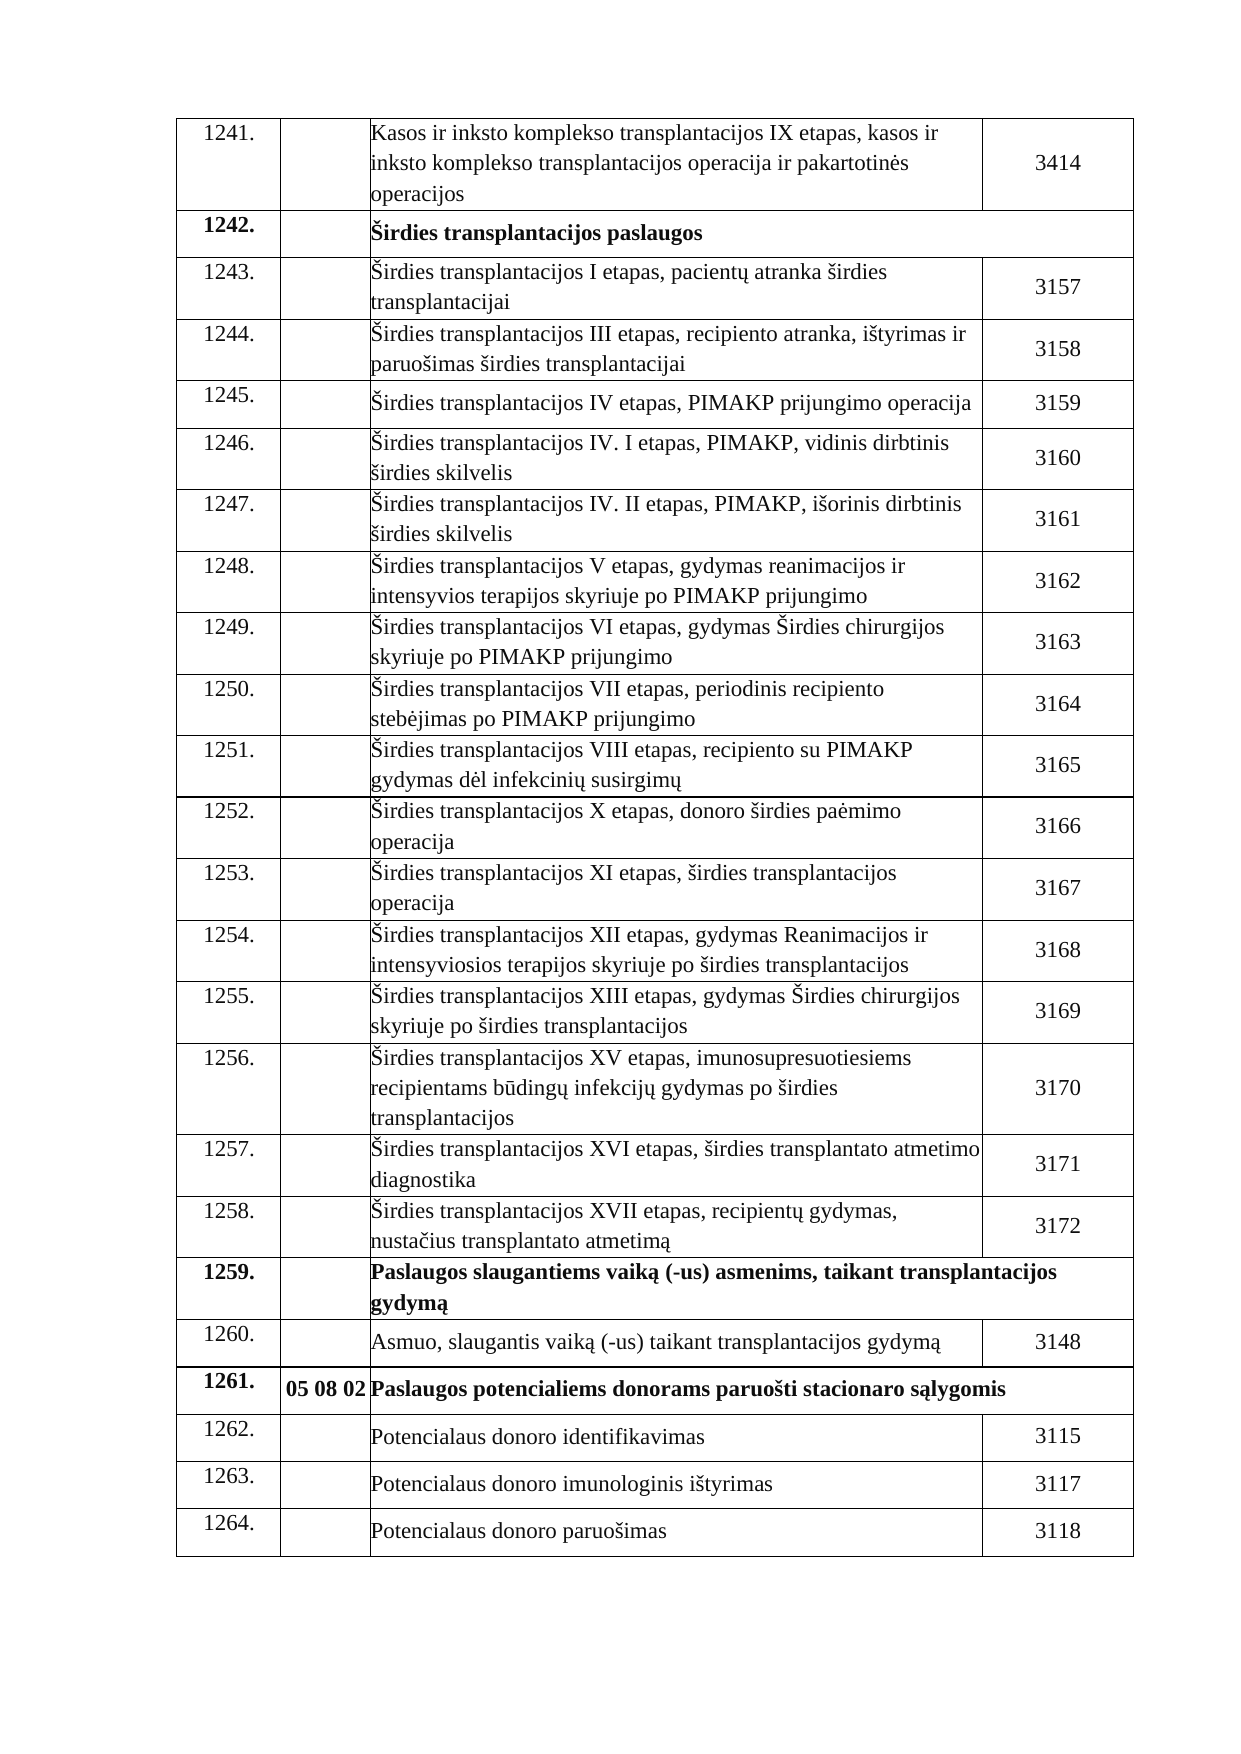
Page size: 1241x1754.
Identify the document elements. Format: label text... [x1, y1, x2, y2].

table_cell Širdies transplantacijos IV. I etapas, PIMAKP, vidinis dirbtinis širdies skilvelis [371, 429, 982, 489]
table_cell [1134, 1414, 1152, 1461]
table_cell [1157, 1461, 1161, 1508]
table_cell [1161, 118, 1178, 210]
table_cell [1157, 428, 1161, 489]
table_cell Širdies transplantacijos III etapas, recipiento atranka, ištyrimas ir paruošimas širdies transplantacijai [371, 320, 982, 380]
table_cell [1161, 1414, 1178, 1461]
table_cell [281, 381, 370, 428]
table_cell [281, 320, 370, 380]
table_cell [281, 1462, 370, 1508]
table_cell 1241. [177, 119, 280, 210]
table_cell [1161, 428, 1178, 489]
table_cell [281, 1197, 370, 1257]
table_cell [1134, 1461, 1152, 1508]
table_cell [1161, 1319, 1178, 1366]
table_cell [1179, 1366, 1240, 1414]
table_cell [1179, 1134, 1240, 1196]
table_cell [1157, 1414, 1161, 1461]
table_cell [1179, 796, 1240, 858]
table_cell 1252. [177, 798, 280, 858]
table_cell 3166 [983, 798, 1133, 858]
table_cell 1245. [177, 381, 280, 428]
table_cell [1179, 1319, 1240, 1366]
table_cell Paslaugos slaugantiems vaiką (-us) asmenims, taikant transplantacijos gydymą [371, 1258, 1133, 1319]
table_cell [1157, 257, 1161, 318]
table_cell [1179, 1257, 1240, 1319]
table_cell 1244. [177, 320, 280, 380]
table_cell 3163 [983, 613, 1133, 673]
table_cell 1263. [177, 1462, 280, 1508]
table_cell [1134, 551, 1152, 612]
table_cell [1134, 319, 1152, 380]
table_cell Širdies transplantacijos IV. II etapas, PIMAKP, išorinis dirbtinis širdies skilvelis [371, 490, 982, 551]
table_cell Kasos ir inksto komplekso transplantacijos IX etapas, kasos ir inksto komplekso transplantacijos operacija ir pakartotinės operacijos [371, 119, 982, 210]
table_cell [1152, 428, 1157, 489]
table_cell [1152, 1366, 1157, 1414]
table_cell [1157, 489, 1161, 551]
table_cell [1152, 210, 1157, 257]
table_cell 3172 [983, 1197, 1133, 1257]
table_cell [1152, 1196, 1157, 1257]
table_cell [1161, 1196, 1178, 1257]
table_cell [1179, 1196, 1240, 1257]
table_cell [281, 1320, 370, 1366]
table_cell [281, 429, 370, 489]
table_cell [1157, 210, 1161, 257]
table_cell [1134, 1319, 1152, 1366]
table_cell [1152, 257, 1157, 318]
table_cell Širdies transplantacijos XVII etapas, recipientų gydymas, nustačius transplantato atmetimą [371, 1197, 982, 1257]
table_cell [1161, 858, 1178, 920]
table_cell [1134, 1257, 1152, 1319]
table_cell 3115 [983, 1415, 1133, 1461]
table_cell [1157, 858, 1161, 920]
table_cell 3169 [983, 982, 1133, 1043]
table_cell [1161, 796, 1178, 858]
table_cell 3158 [983, 320, 1133, 380]
table_cell [1152, 920, 1157, 981]
table_cell [1152, 612, 1157, 673]
table_cell [1179, 1043, 1240, 1134]
table_cell [1179, 858, 1240, 920]
table_cell Širdies transplantacijos I etapas, pacientų atranka širdies transplantacijai [371, 258, 982, 318]
table_cell [1152, 1134, 1157, 1196]
table_cell [1179, 551, 1240, 612]
table_cell [1179, 612, 1240, 673]
table_cell [1161, 210, 1178, 257]
table_cell [1161, 1508, 1178, 1556]
table_cell [1157, 612, 1161, 673]
table_cell 1248. [177, 552, 280, 612]
table_cell [1157, 118, 1161, 210]
table_cell [1179, 319, 1240, 380]
table_cell [1152, 319, 1157, 380]
table_cell [281, 675, 370, 735]
table_cell [1179, 1461, 1240, 1508]
table_cell [1134, 735, 1152, 796]
table_cell [281, 982, 370, 1043]
table_cell 1250. [177, 675, 280, 735]
table_cell [281, 490, 370, 551]
table_cell [1179, 380, 1240, 428]
table_cell Potencialaus donoro imunologinis ištyrimas [371, 1462, 982, 1508]
table_cell Širdies transplantacijos IV etapas, PIMAKP prijungimo operacija [371, 381, 982, 428]
table_cell [1134, 1134, 1152, 1196]
table_cell [1134, 210, 1152, 257]
table_cell [1134, 981, 1152, 1043]
table_cell [281, 552, 370, 612]
table_cell [1152, 858, 1157, 920]
table_cell [281, 1509, 370, 1556]
table_cell 3161 [983, 490, 1133, 551]
table_cell 1261. [177, 1368, 280, 1414]
table_cell 1253. [177, 859, 280, 920]
table_cell Širdies transplantacijos VIII etapas, recipiento su PIMAKP gydymas dėl infekcinių susirgimų [371, 736, 982, 796]
table_cell [1161, 257, 1178, 318]
table_cell Asmuo, slaugantis vaiką (-us) taikant transplantacijos gydymą [371, 1320, 982, 1366]
table_cell 3168 [983, 921, 1133, 981]
table_cell [1134, 118, 1152, 210]
table_cell 3164 [983, 675, 1133, 735]
table_cell 1254. [177, 921, 280, 981]
table_cell Širdies transplantacijos XI etapas, širdies transplantacijos operacija [371, 859, 982, 920]
table_cell [1157, 1319, 1161, 1366]
table_cell [281, 1135, 370, 1196]
table_cell [1161, 1461, 1178, 1508]
table_cell [1157, 1196, 1161, 1257]
table_cell [1179, 735, 1240, 796]
table_cell [1152, 118, 1157, 210]
table_cell Paslaugos potencialiems donorams paruošti stacionaro sąlygomis [371, 1368, 1133, 1414]
table_cell [1179, 428, 1240, 489]
table_cell [1134, 796, 1152, 858]
table_cell 3117 [983, 1462, 1133, 1508]
table_cell [1161, 920, 1178, 981]
table_cell [281, 736, 370, 796]
table_cell [1134, 612, 1152, 673]
table_cell [1134, 674, 1152, 735]
table_cell [1134, 1366, 1152, 1414]
table_cell [281, 119, 370, 210]
table_cell [1161, 735, 1178, 796]
table_cell [1161, 489, 1178, 551]
table_cell 3159 [983, 381, 1133, 428]
table_cell [1179, 489, 1240, 551]
table_cell 3171 [983, 1135, 1133, 1196]
table_cell [281, 1258, 370, 1319]
table_cell 3414 [983, 119, 1133, 210]
table_cell 1255. [177, 982, 280, 1043]
table_cell Širdies transplantacijos X etapas, donoro širdies paėmimo operacija [371, 798, 982, 858]
table_cell 05 08 02 [281, 1368, 370, 1414]
table_cell [1179, 210, 1240, 257]
table_cell [1134, 1508, 1152, 1556]
table_cell 3118 [983, 1509, 1133, 1556]
table_cell [1152, 981, 1157, 1043]
table_cell 3167 [983, 859, 1133, 920]
table_cell 1257. [177, 1135, 280, 1196]
table_cell [1157, 1508, 1161, 1556]
table_cell [1179, 118, 1240, 210]
table_cell [1152, 1043, 1157, 1134]
table_cell Širdies transplantacijos XII etapas, gydymas Reanimacijos ir intensyviosios terapijos skyriuje po širdies transplantacijos [371, 921, 982, 981]
table_cell Potencialaus donoro identifikavimas [371, 1415, 982, 1461]
table_cell [1134, 1196, 1152, 1257]
table_cell [1157, 1043, 1161, 1134]
table_cell [1152, 674, 1157, 735]
table_cell [1152, 735, 1157, 796]
table_cell [1157, 1257, 1161, 1319]
table_cell 1242. [177, 211, 280, 257]
table_cell [1179, 920, 1240, 981]
table_cell [1161, 551, 1178, 612]
table_cell [1152, 489, 1157, 551]
table_cell [1152, 1461, 1157, 1508]
table_cell [1179, 257, 1240, 318]
table_cell 1256. [177, 1044, 280, 1134]
table_cell [1157, 1366, 1161, 1414]
table_cell [1152, 1319, 1157, 1366]
table_cell [1134, 428, 1152, 489]
table_cell [1134, 1043, 1152, 1134]
table_cell Širdies transplantacijos V etapas, gydymas reanimacijos ir intensyvios terapijos skyriuje po PIMAKP prijungimo [371, 552, 982, 612]
table_cell 1260. [177, 1320, 280, 1366]
table_cell [1152, 551, 1157, 612]
table_cell [1134, 380, 1152, 428]
table_cell 3160 [983, 429, 1133, 489]
table_cell [1161, 612, 1178, 673]
table_cell Širdies transplantacijos XIII etapas, gydymas Širdies chirurgijos skyriuje po širdies transplantacijos [371, 982, 982, 1043]
table_cell [1157, 1134, 1161, 1196]
table_cell [281, 1044, 370, 1134]
table_cell [1161, 380, 1178, 428]
table_cell 1264. [177, 1509, 280, 1556]
table_cell 3148 [983, 1320, 1133, 1366]
table_cell [1157, 674, 1161, 735]
table_cell [281, 798, 370, 858]
table_cell 1246. [177, 429, 280, 489]
table_cell [1161, 1366, 1178, 1414]
table_cell [1157, 796, 1161, 858]
table_cell [281, 258, 370, 318]
table_cell 3170 [983, 1044, 1133, 1134]
table_cell [1161, 1134, 1178, 1196]
table_cell [1152, 380, 1157, 428]
table_cell Širdies transplantacijos VI etapas, gydymas Širdies chirurgijos skyriuje po PIMAKP prijungimo [371, 613, 982, 673]
table_cell [1157, 735, 1161, 796]
table_cell [1152, 1414, 1157, 1461]
table_cell [1161, 319, 1178, 380]
table_cell [1161, 1257, 1178, 1319]
table_cell 1247. [177, 490, 280, 551]
table_cell [1157, 981, 1161, 1043]
table_cell [281, 613, 370, 673]
table_cell 1262. [177, 1415, 280, 1461]
table_cell [1152, 796, 1157, 858]
table_cell [1161, 674, 1178, 735]
table_cell 1251. [177, 736, 280, 796]
table_cell 1249. [177, 613, 280, 673]
table_cell 1259. [177, 1258, 280, 1319]
table_cell Širdies transplantacijos XVI etapas, širdies transplantato atmetimo diagnostika [371, 1135, 982, 1196]
table_cell [281, 921, 370, 981]
table_cell 3165 [983, 736, 1133, 796]
table_cell 3157 [983, 258, 1133, 318]
table_cell [1134, 257, 1152, 318]
table_cell [1161, 981, 1178, 1043]
table_cell [1179, 1414, 1240, 1461]
table_cell [1152, 1508, 1157, 1556]
table_cell Potencialaus donoro paruošimas [371, 1509, 982, 1556]
table_cell 1243. [177, 258, 280, 318]
table_cell [1157, 920, 1161, 981]
table_cell [281, 859, 370, 920]
table_cell 3162 [983, 552, 1133, 612]
table_cell [1134, 920, 1152, 981]
table_cell Širdies transplantacijos VII etapas, periodinis recipiento stebėjimas po PIMAKP prijungimo [371, 675, 982, 735]
table_cell [1179, 674, 1240, 735]
table_cell [1161, 1043, 1178, 1134]
table_cell [1134, 489, 1152, 551]
table_cell [1179, 981, 1240, 1043]
table_cell [1157, 380, 1161, 428]
table_cell [281, 211, 370, 257]
table_cell [1157, 319, 1161, 380]
table_cell [1152, 1257, 1157, 1319]
table_cell 1258. [177, 1197, 280, 1257]
table_cell Širdies transplantacijos paslaugos [371, 211, 1133, 257]
table_cell [1157, 551, 1161, 612]
table_cell [1179, 1508, 1240, 1556]
table_cell [281, 1415, 370, 1461]
table_cell Širdies transplantacijos XV etapas, imunosupresuotiesiems recipientams būdingų infekcijų gydymas po širdies transplantacijos [371, 1044, 982, 1134]
table_cell [1134, 858, 1152, 920]
